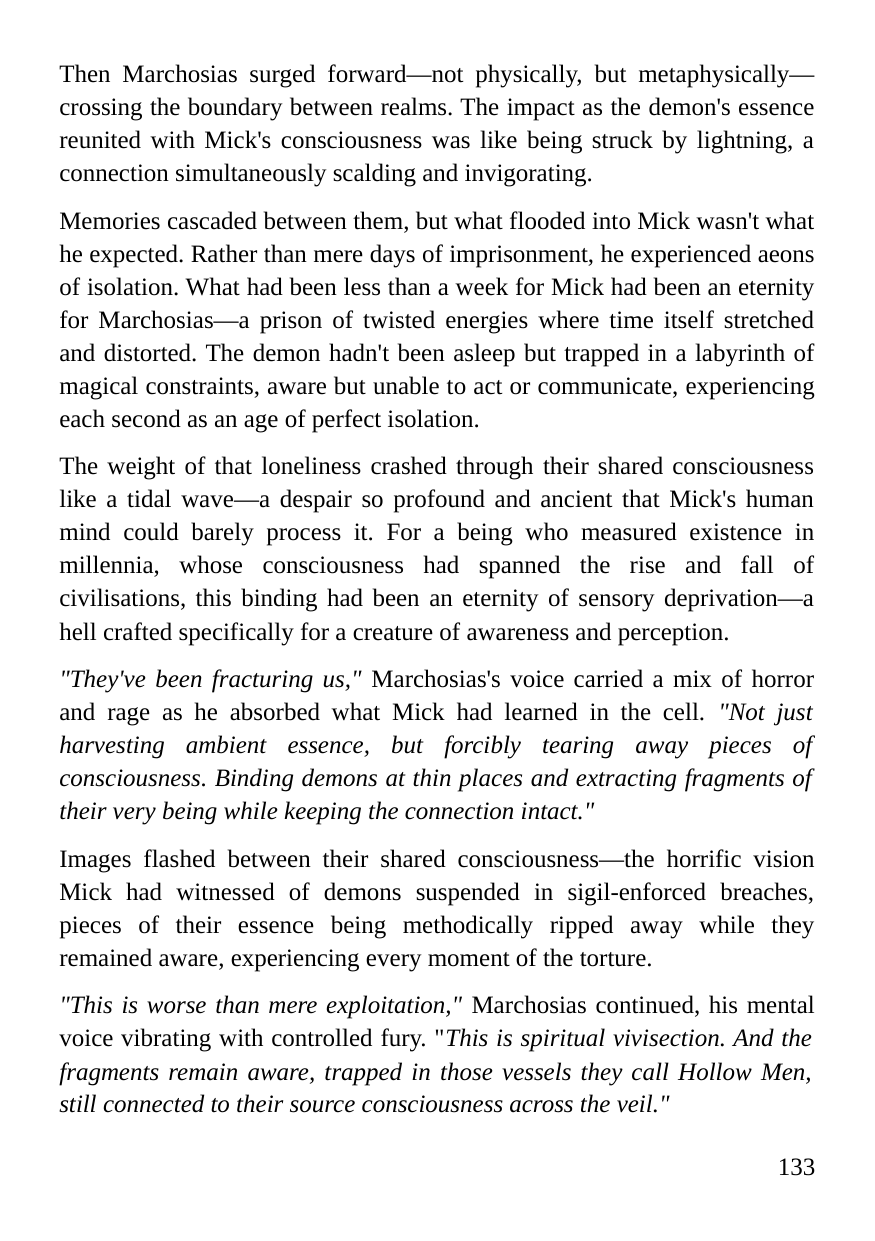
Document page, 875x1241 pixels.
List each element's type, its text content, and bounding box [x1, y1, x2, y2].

text "This is worse than mere exploitation," Marchosias continued, his mental voice vibrating with controlled fury. "This is spiritual vivisection. And the fragments remain aware, trapped in those vessels they call Hollow Men, still connected to their source consciousness across the veil." [59, 991, 815, 1118]
text Memories cascaded between them, but what flooded into Mick wasn't what he expected. Rather than mere days of imprisonment, he experienced aeons of isolation. What had been less than a week for Mick had been an eternity for Marchosias—a prison of twisted energies where time itself stretched and distorted. The demon hadn't been asleep but trapped in a labyrinth of magical constraints, aware but unable to act or communicate, experiencing each second as an age of perfect isolation. [59, 206, 815, 433]
text "They've been fracturing us," Marchosias's voice carried a mix of horror and rage as he absorbed what Mick had learned in the cell. "Not just harvesting ambient essence, but forcibly tearing away pieces of consciousness. Binding demons at thin places and extracting fragments of their very being while keeping the connection intact." [59, 664, 815, 825]
text The weight of that loneliness crashed through their shared consciousness like a tidal wave—a despair so profound and ancient that Mick's human mind could barely process it. For a being who measured existence in millennia, whose consciousness had spanned the rise and fall of civilisations, this binding had been an eternity of sensory deprivation—a hell crafted specifically for a creature of awareness and perception. [59, 451, 815, 645]
text Images flashed between their shared consciousness—the horrific vision Mick had witnessed of demons suspended in sigil-enforced breaches, pieces of their essence being methodically ripped away while they remained aware, experiencing every moment of the torture. [59, 844, 815, 972]
text Then Marchosias surged forward—not physically, but metaphysically—crossing the boundary between realms. The impact as the demon's essence reunited with Mick's consciousness was like being struck by lightning, a connection simultaneously scalding and invigorating. [59, 59, 815, 187]
